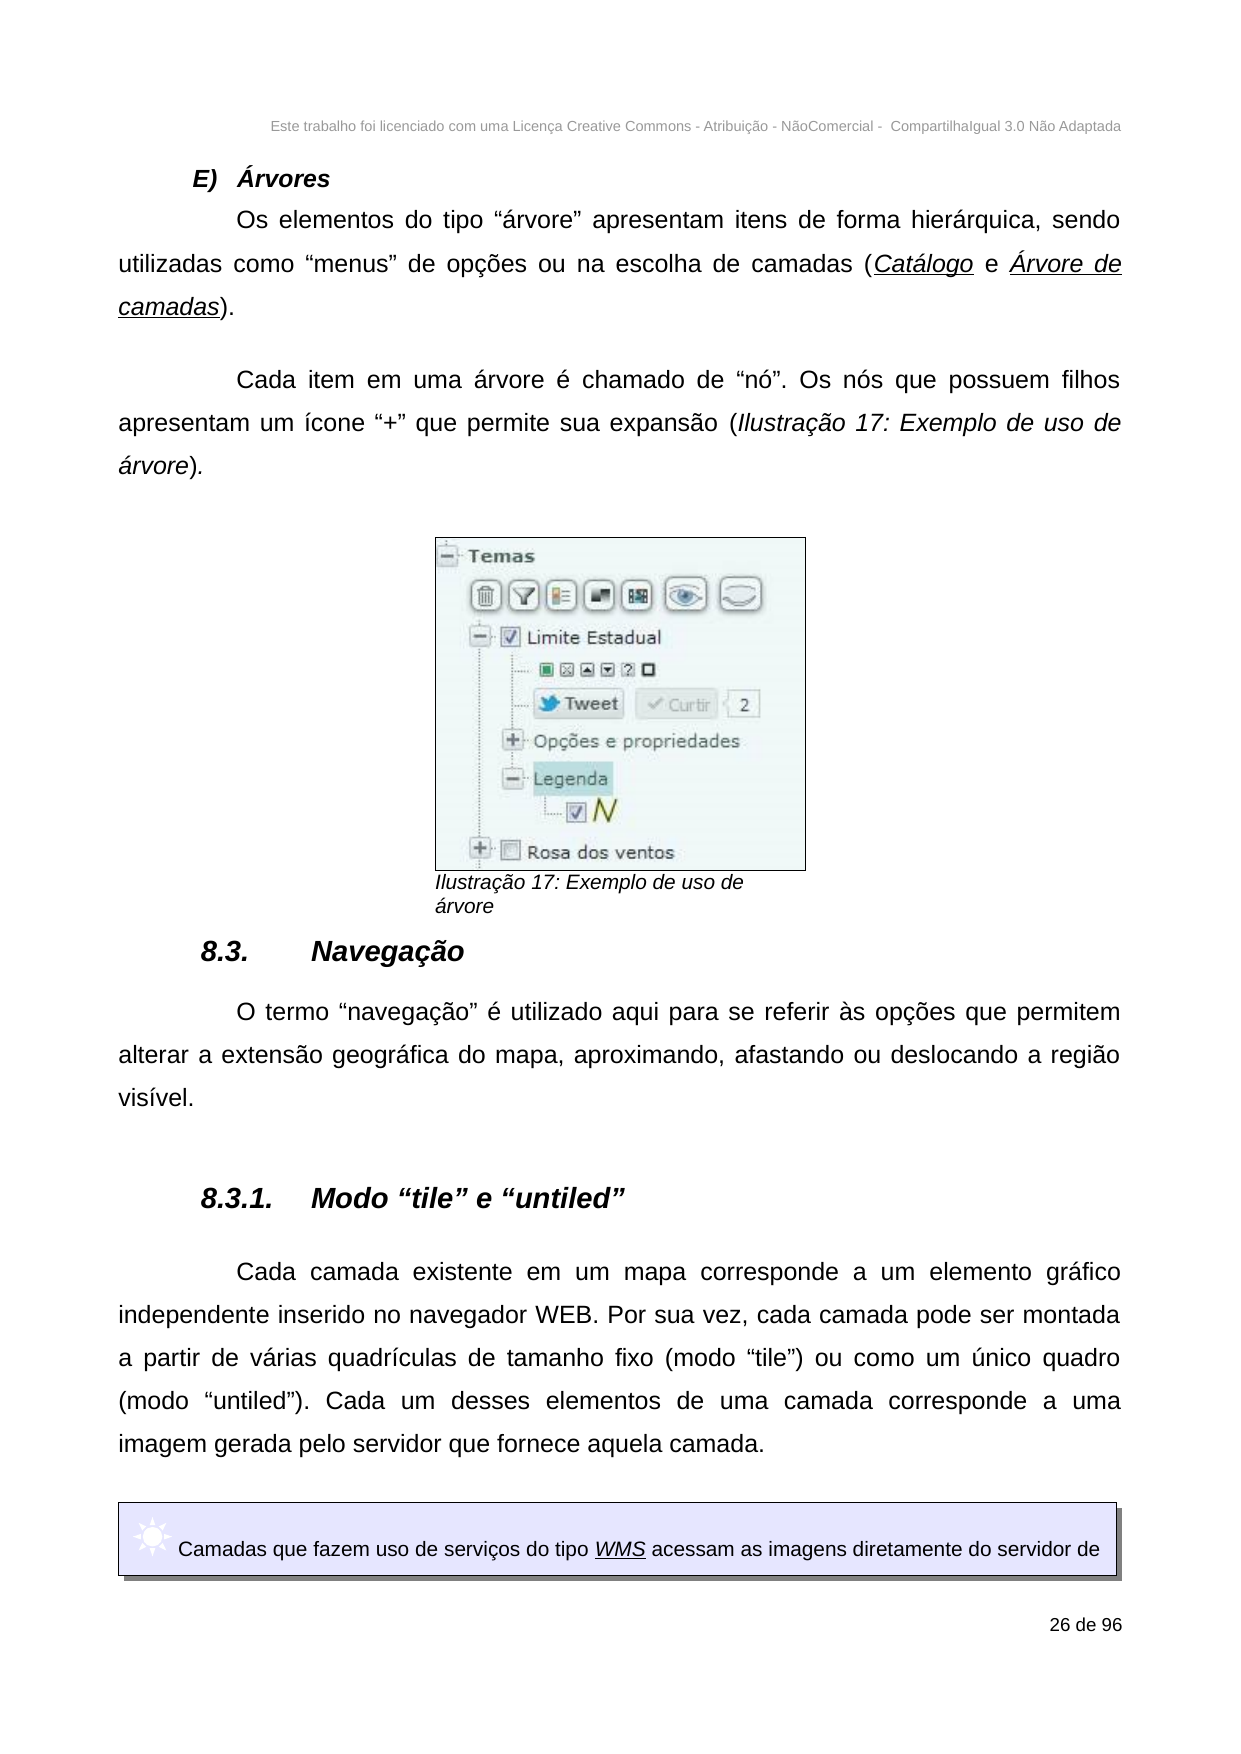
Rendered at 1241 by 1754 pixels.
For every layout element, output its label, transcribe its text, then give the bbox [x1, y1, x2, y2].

subtitle Árvores [163, 164, 1122, 193]
text Os elementos do tipo “árvore” apresentam itens de forma hierárquica, sendo utilizadas como “menus” de opções ou na escolha de camadas (Catálogo e Árvore de camadas). [118, 205, 1122, 320]
subtitle Navegação [163, 870, 1077, 968]
picture [133, 1533, 141, 1540]
text Camadas que fazem uso de serviços do tipo WMS acessam as imagens diretamente do servidor de [119, 1503, 1116, 1575]
text Cada camada existente em um mapa corresponde a um elemento gráfico independente inserido no navegador WEB. Por sua vez, cada camada pode ser montada a partir de várias quadrículas de tamanho fixo (modo “tile”) ou como um único quadro (modo “untiled”). Cada um desses elementos de uma camada corresponde a uma imagem gerada pelo servidor que fornece aquela camada. [118, 1257, 1122, 1458]
text Ilustração 17: Exemplo de uso de árvore [435, 871, 805, 918]
text Cada item em uma árvore é chamado de “nó”. Os nós que possuem filhos apresentam um ícone “+” que permite sua expansão (Ilustração 17: Exemplo de uso de árvore). [118, 365, 1122, 480]
picture [436, 538, 805, 870]
text O termo “navegação” é utilizado aqui para se referir às opções que permitem alterar a extensão geográfica do mapa, aproximando, afastando ou deslocando a região visível. [118, 997, 1122, 1112]
subtitle [435, 524, 805, 537]
picture [164, 1533, 173, 1540]
picture [138, 1517, 167, 1551]
picture [149, 1548, 156, 1557]
subtitle Modo “tile” e “untiled” [163, 1181, 1122, 1215]
